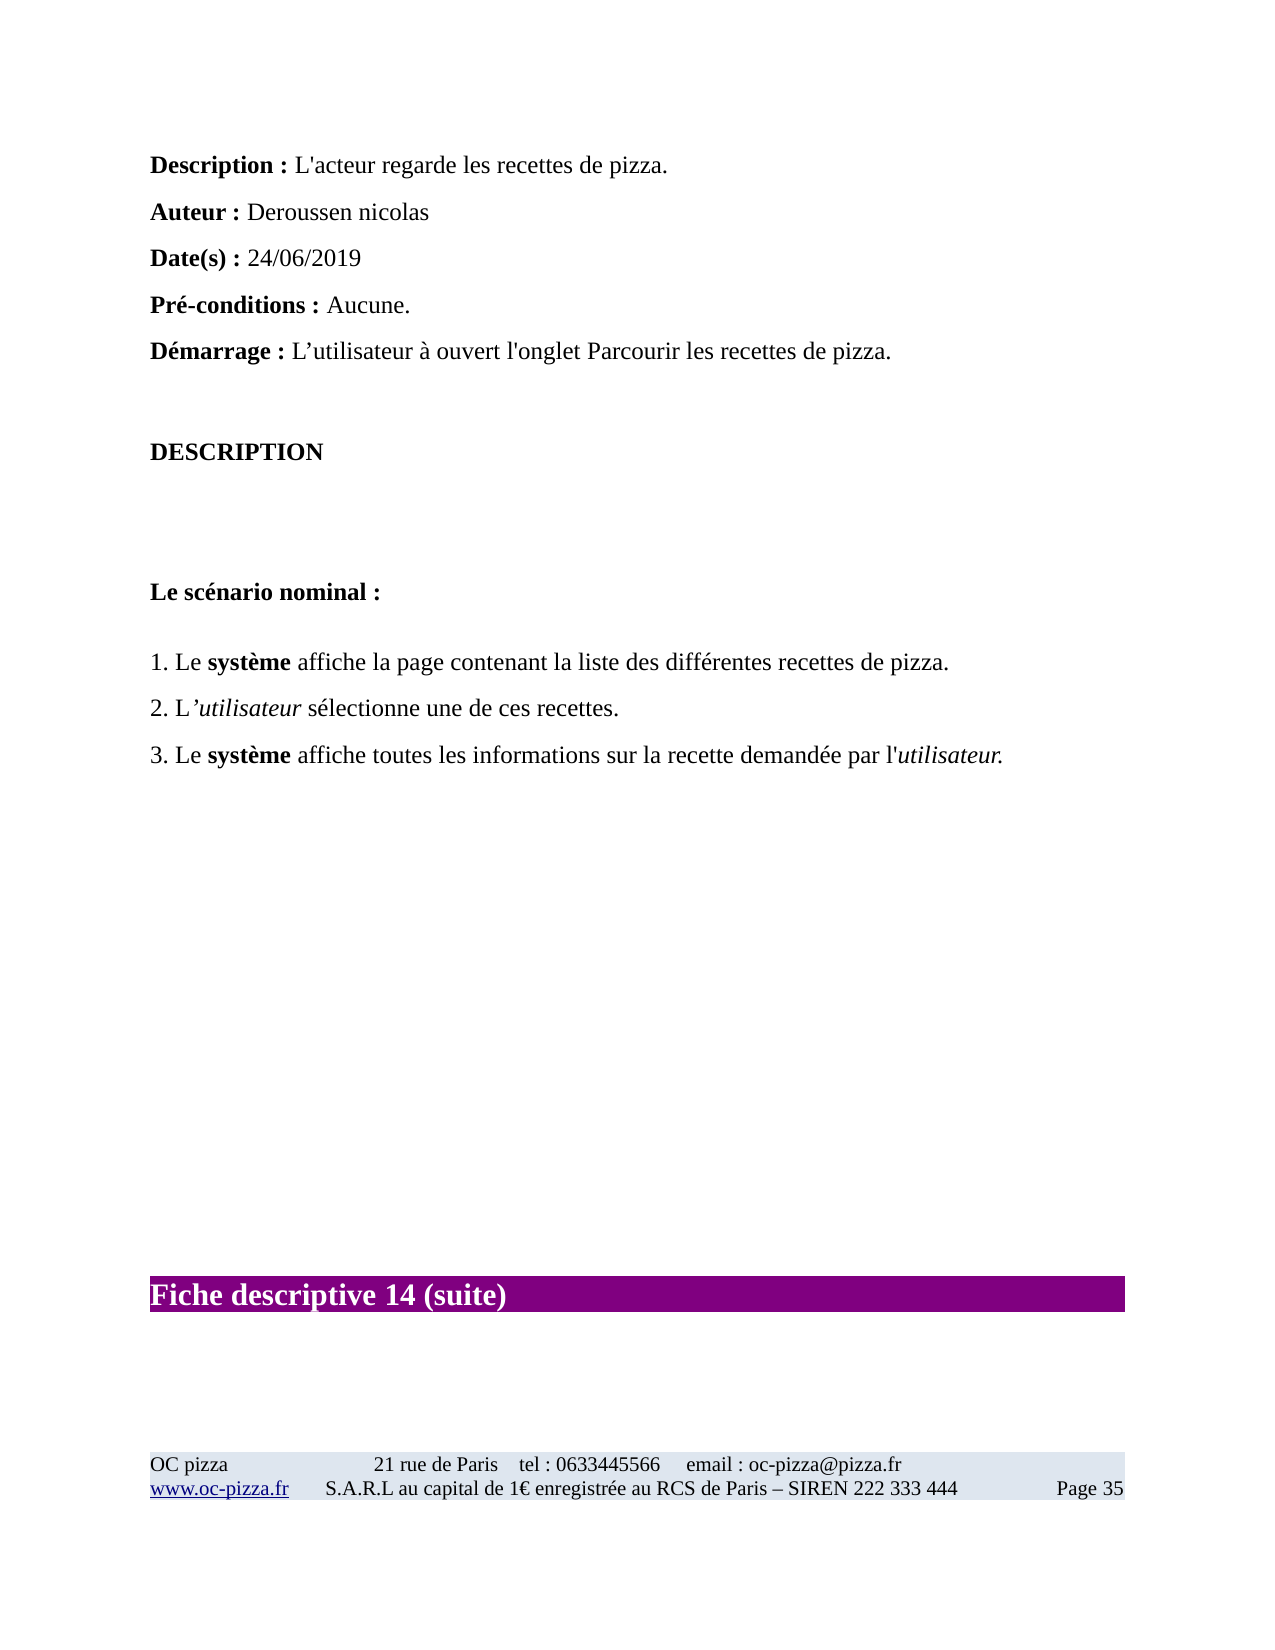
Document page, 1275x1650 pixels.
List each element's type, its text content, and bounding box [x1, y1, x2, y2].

text Le scénario nominal : [150, 577, 1125, 605]
text Pré-conditions : Aucune. Démarrage : L’utilisateur à ouvert l'onglet Parcourir les recettes de pizza. [150, 290, 1125, 365]
text Description : L'acteur regarde les recettes de pizza. Auteur : Deroussen nicolas Date(s) : 24/06/2019 [150, 150, 1125, 272]
text DESCRIPTION [150, 437, 1125, 465]
text 1. Le système affiche la page contenant la liste des différentes recettes de pizza. 2. L’utilisateur sélectionne une de ces recettes. 3. Le système affiche toutes les informations sur la recette demandée par l'utilisateur. [150, 647, 1125, 768]
text Fiche descriptive 14 (suite) [150, 1276, 1125, 1312]
